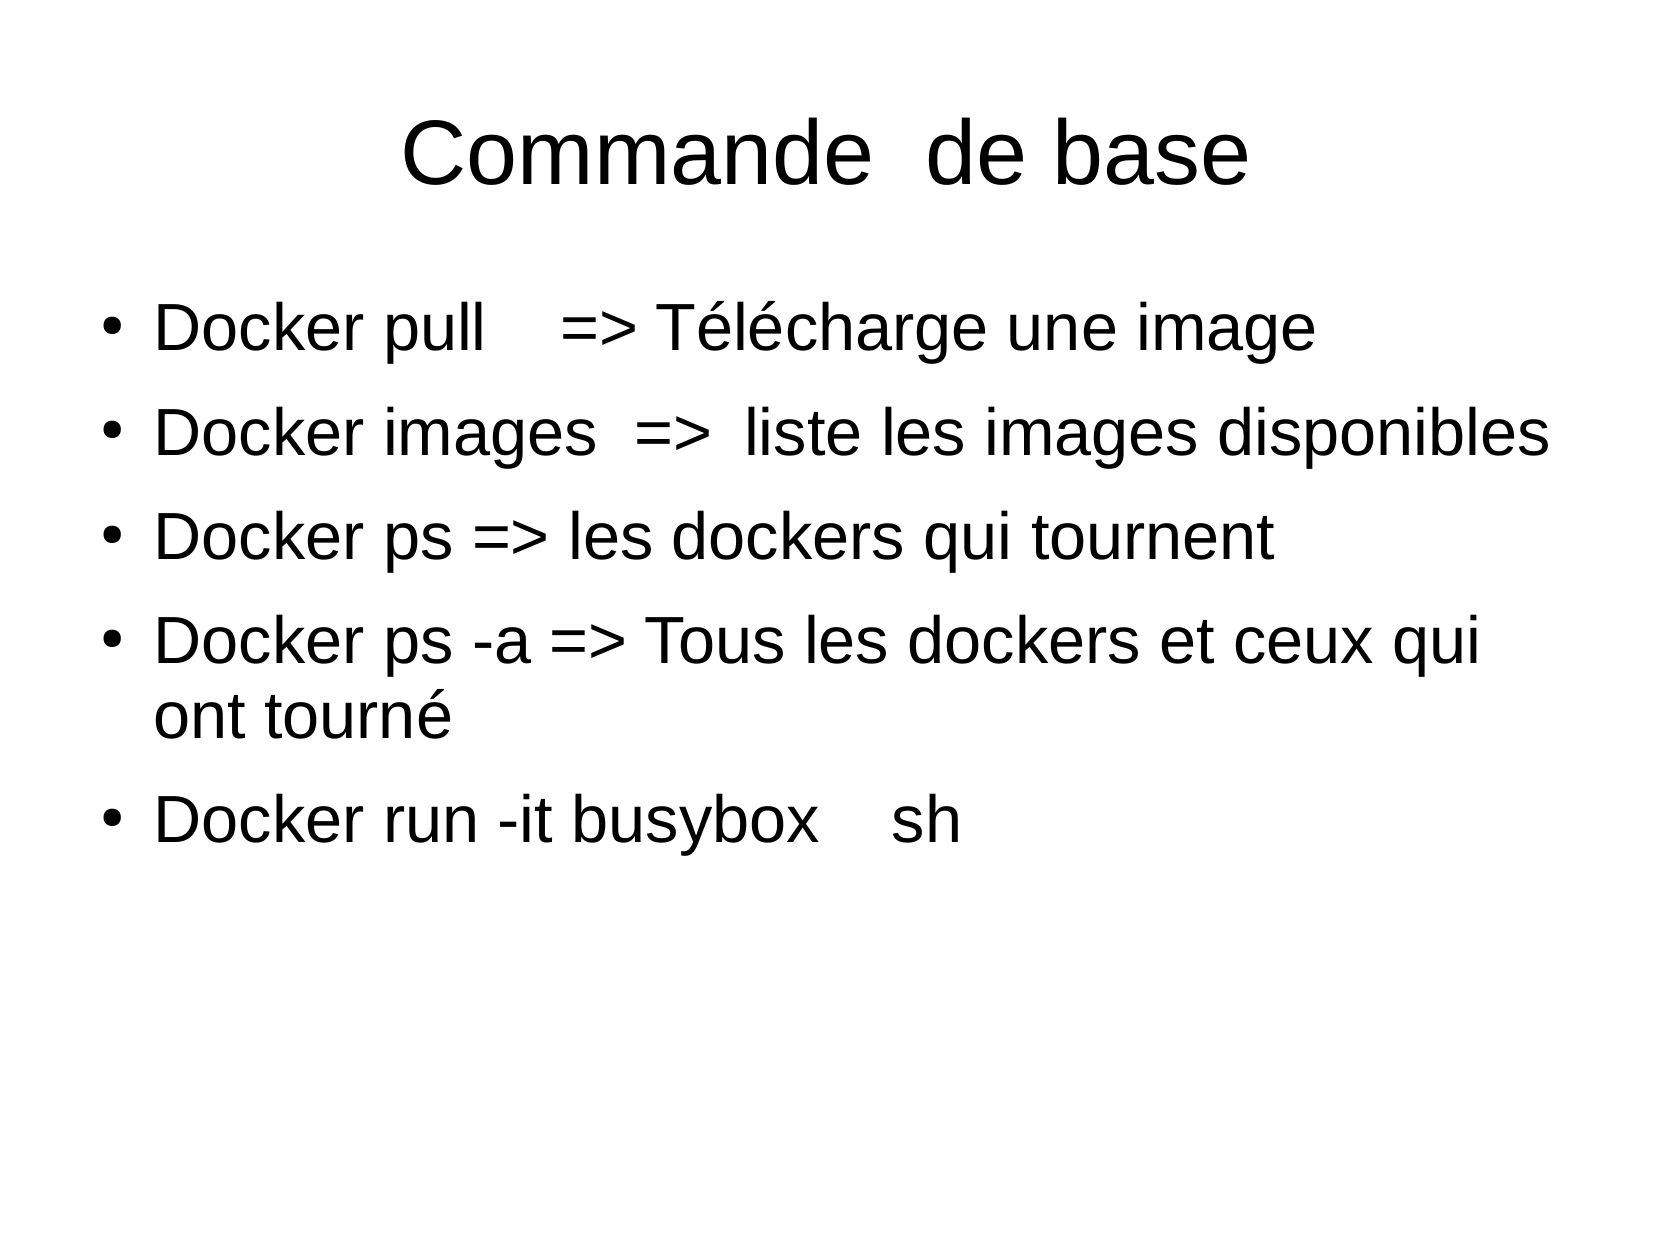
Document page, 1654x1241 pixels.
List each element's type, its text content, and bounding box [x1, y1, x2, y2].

title Commande de base [82, 49, 1571, 257]
list Docker pull => Télécharge une image Docker images => liste les images disponibles Docker ps => les dockers qui tournent Docker ps -a => Tous les dockers et ceux qui ont tourné Docker run -it busybox sh [82, 290, 1571, 1010]
